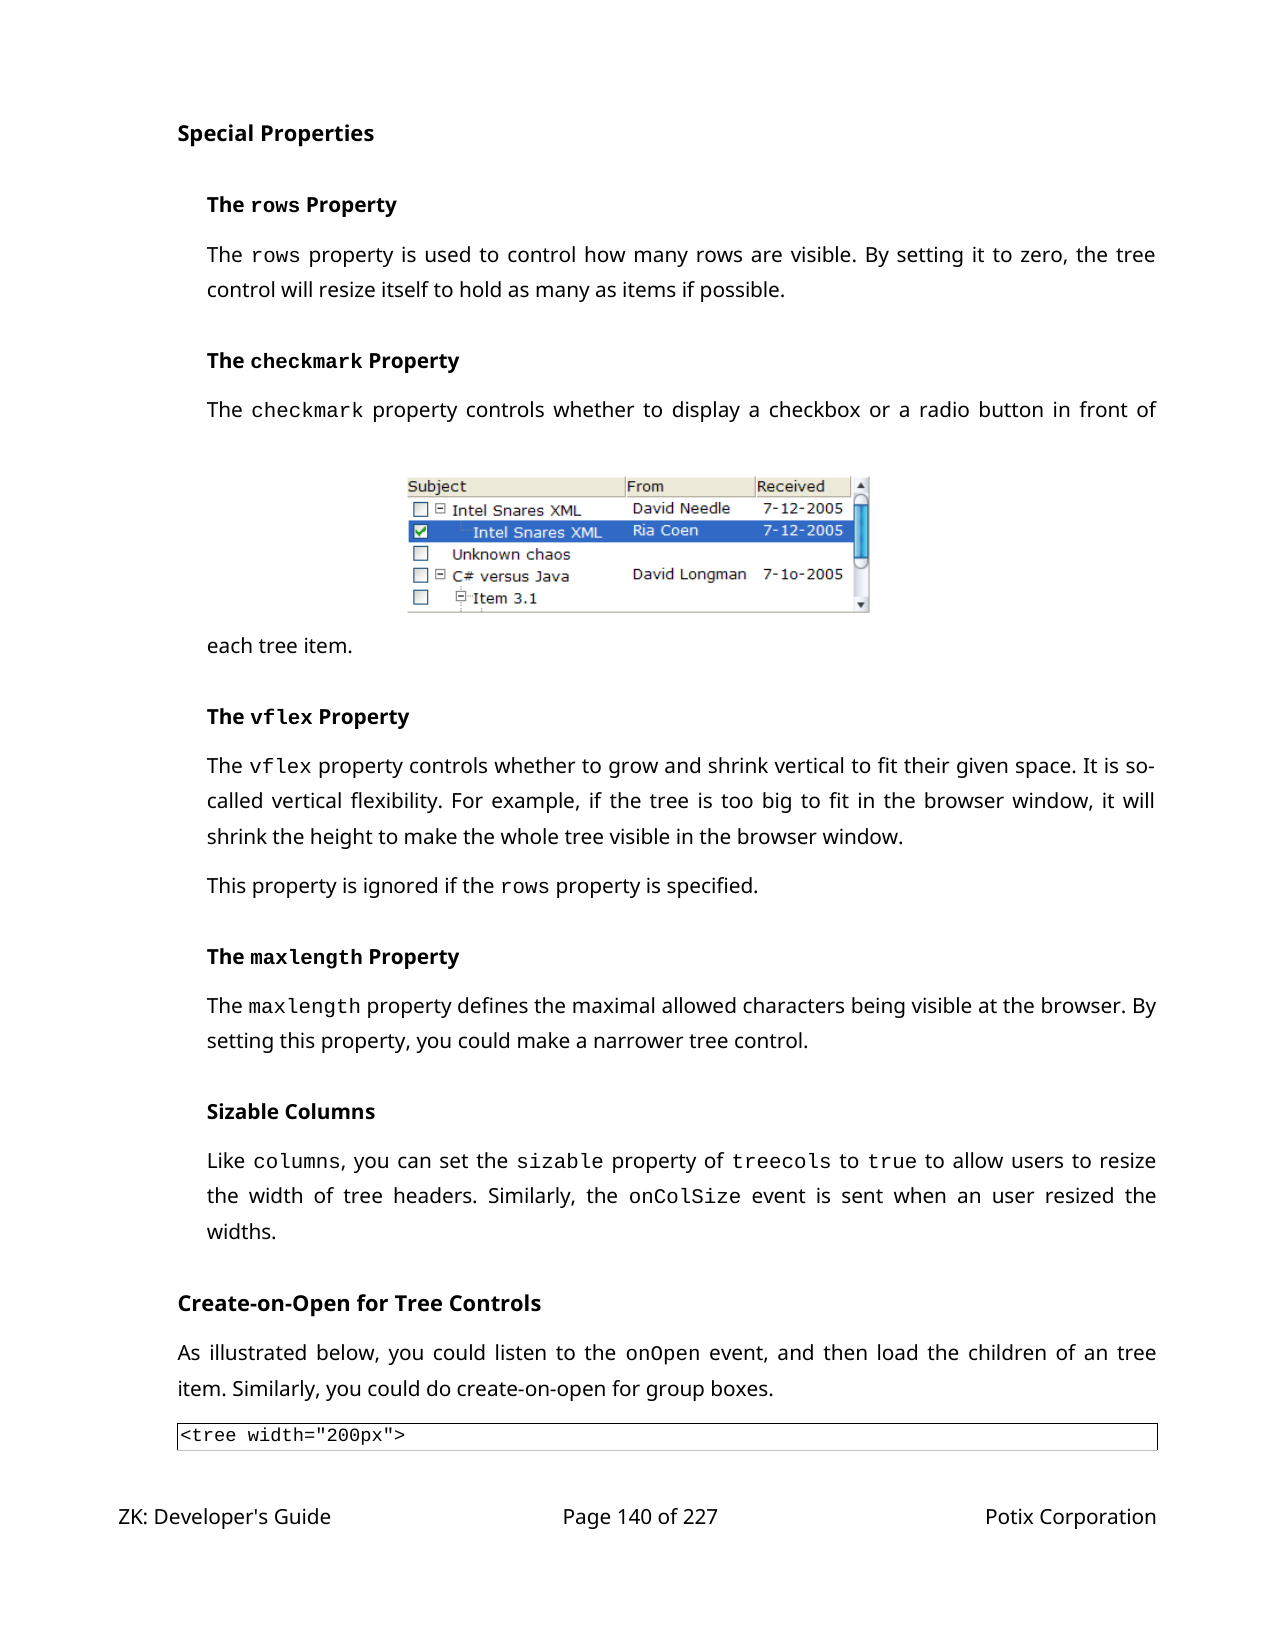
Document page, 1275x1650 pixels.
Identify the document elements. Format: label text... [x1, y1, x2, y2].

text The maxlength property defines the maximal allowed characters being visible at the browser. By setting this property, you could make a narrower tree control. [207, 991, 1157, 1055]
text This property is ignored if the rows property is specified. [207, 871, 1157, 899]
text As illustrated below, you could listen to the onOpen event, and then load the children of an tree item. Similarly, you could do create-on-open for group boxes. [177, 1338, 1157, 1402]
subtitle The maxlength Property [207, 942, 1157, 970]
text <tree width="200px"> [178, 1424, 1157, 1450]
subtitle The rows Property [207, 191, 1157, 219]
text Like columns, you can set the sizable property of treecols to true to allow users to resize the width of tree headers. Similarly, the onColSize event is sent when an user resized the widths. [207, 1146, 1157, 1245]
subtitle Sizable Columns [207, 1097, 1157, 1125]
text The rows property is used to control how many rows are visible. By setting it to zero, the tree control will resize itself to hold as many as items if possible. [207, 240, 1157, 303]
subtitle The checkmark Property [207, 346, 1157, 374]
subtitle The vflex Property [207, 702, 1157, 731]
subtitle Create-on-Open for Tree Controls [177, 1288, 1157, 1318]
picture [403, 473, 872, 614]
text The checkmark property controls whether to display a checkbox or a radio button in front of each tree item. [207, 395, 1157, 659]
subtitle Special Properties [177, 118, 1157, 148]
text The vflex property controls whether to grow and shrink vertical to fit their given space. It is so-called vertical flexibility. For example, if the tree is too big to fit in the browser window, it will shrink the height to make the whole tree visible in the browser window. [207, 751, 1157, 850]
